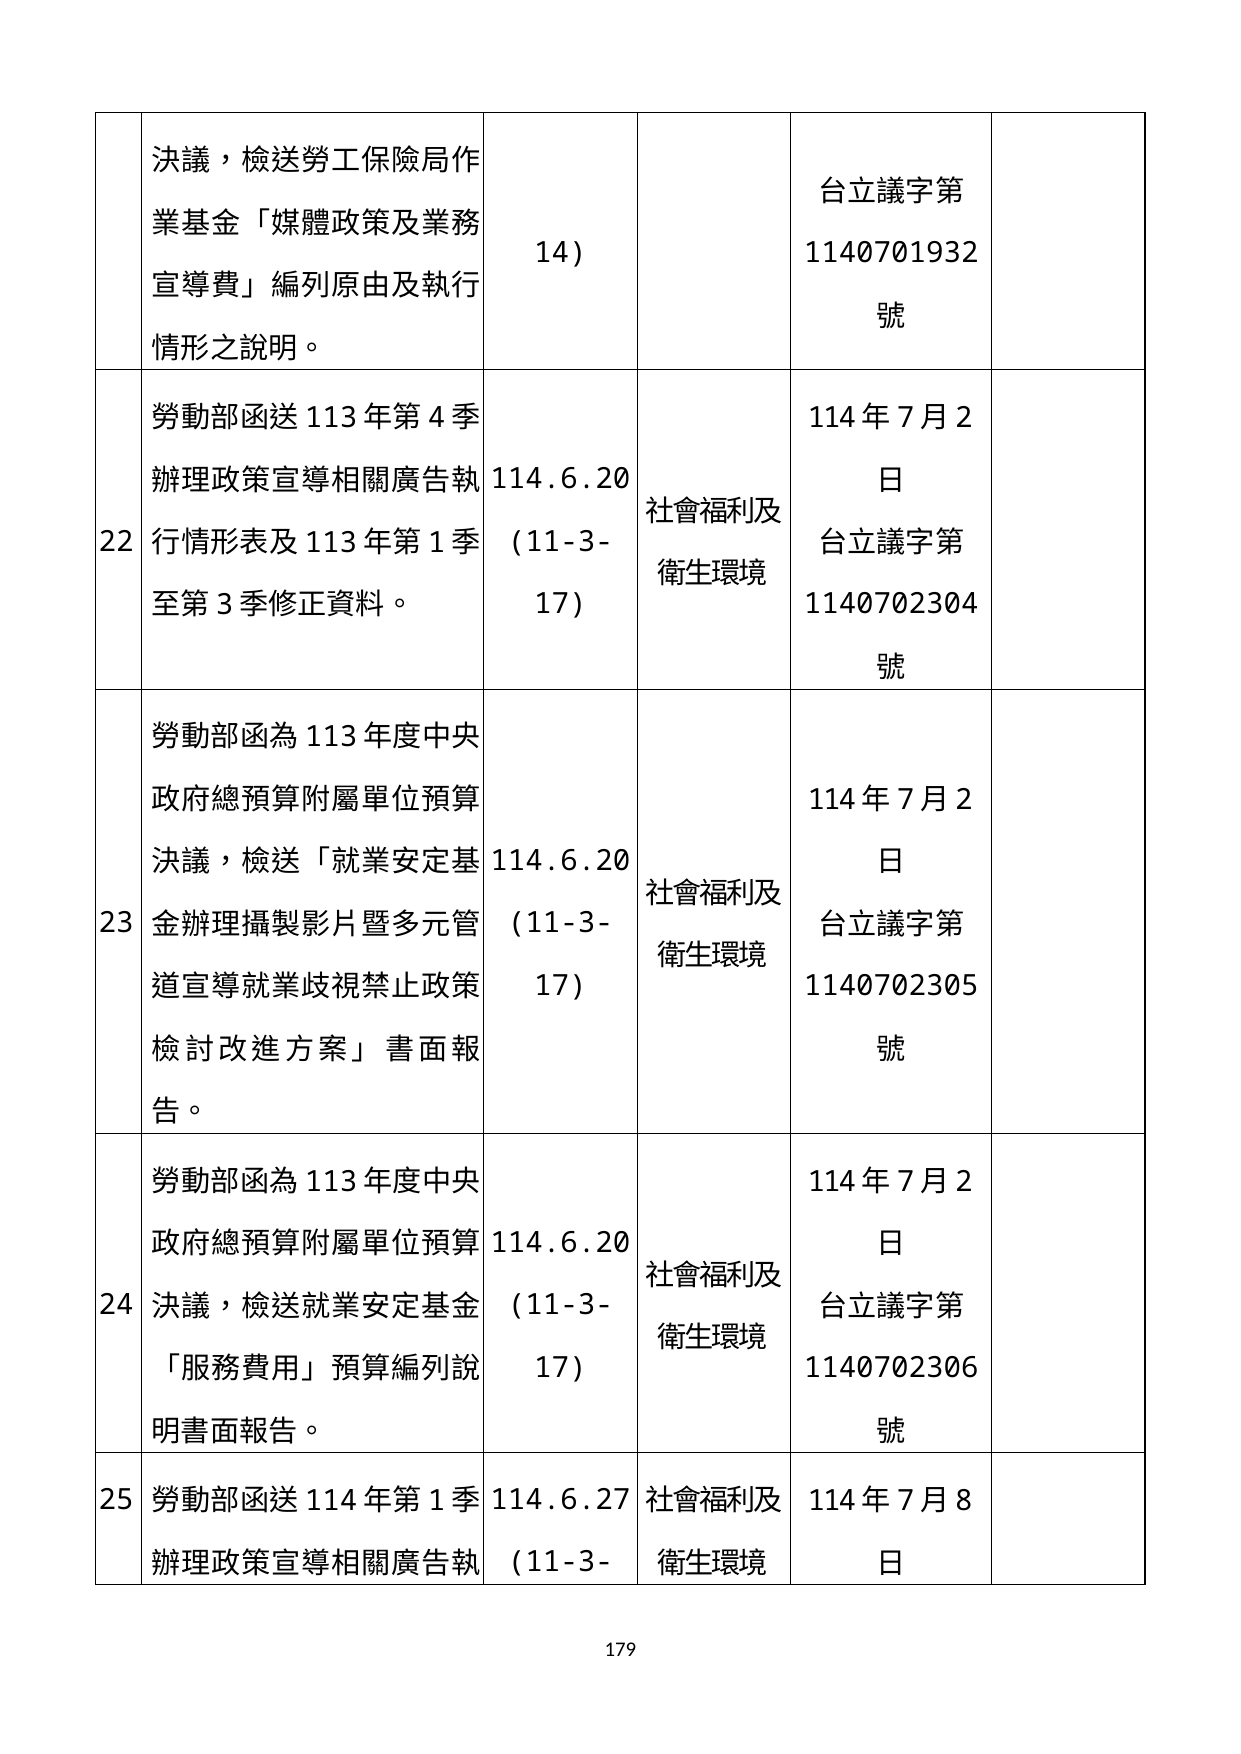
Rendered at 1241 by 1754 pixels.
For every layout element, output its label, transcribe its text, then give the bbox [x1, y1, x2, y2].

table_cell 114年7月2日 台立議字第1140702305號 [791, 690, 991, 1133]
table_cell [992, 690, 1144, 1133]
table_cell 社會福利及衛生環境 [638, 1134, 790, 1452]
table_cell [638, 113, 790, 369]
table_cell [96, 690, 141, 1133]
table_cell 勞動部函送113年第4季辦理政策宣導相關廣告執行情形表及113年第1季至第3季修正資料。 [142, 370, 483, 688]
table_cell 社會福利及衛生環境 [638, 690, 790, 1133]
table_cell [992, 370, 1144, 688]
table_cell 14) [484, 113, 637, 369]
table_cell 社會福利及衛生環境 [638, 370, 790, 688]
table_cell 114.6.27 (11-3- [484, 1453, 637, 1584]
table_cell 114.6.20 (11-3-17) [484, 370, 637, 688]
table_cell [992, 113, 1144, 369]
table_cell [96, 370, 141, 688]
table_cell [96, 1453, 141, 1584]
table_cell 勞動部函為113年度中央政府總預算附屬單位預算決議，檢送就業安定基金「服務費用」預算編列說明書面報告。 [142, 1134, 483, 1452]
table_cell 決議，檢送勞工保險局作業基金「媒體政策及業務宣導費」編列原由及執行情形之說明。 [142, 113, 483, 369]
table_cell [96, 1134, 141, 1452]
table_cell 114.6.20 (11-3-17) [484, 1134, 637, 1452]
table_cell 114年7月2日 台立議字第1140702304號 [791, 370, 991, 688]
table_cell 114.6.20 (11-3-17) [484, 690, 637, 1133]
table_cell 勞動部函送114年第1季辦理政策宣導相關廣告執 [142, 1453, 483, 1584]
table_cell 114年7月8日 [791, 1453, 991, 1584]
table_cell 台立議字第1140701932號 [791, 113, 991, 369]
table_cell [96, 113, 141, 369]
table_cell 勞動部函為113年度中央政府總預算附屬單位預算決議，檢送「就業安定基金辦理攝製影片暨多元管道宣導就業歧視禁止政策檢討改進方案」書面報告。 [142, 690, 483, 1133]
table_cell 社會福利及衛生環境 [638, 1453, 790, 1584]
table_cell [992, 1134, 1144, 1452]
table_cell 114年7月2日 台立議字第1140702306號 [791, 1134, 991, 1452]
table_cell [992, 1453, 1144, 1584]
